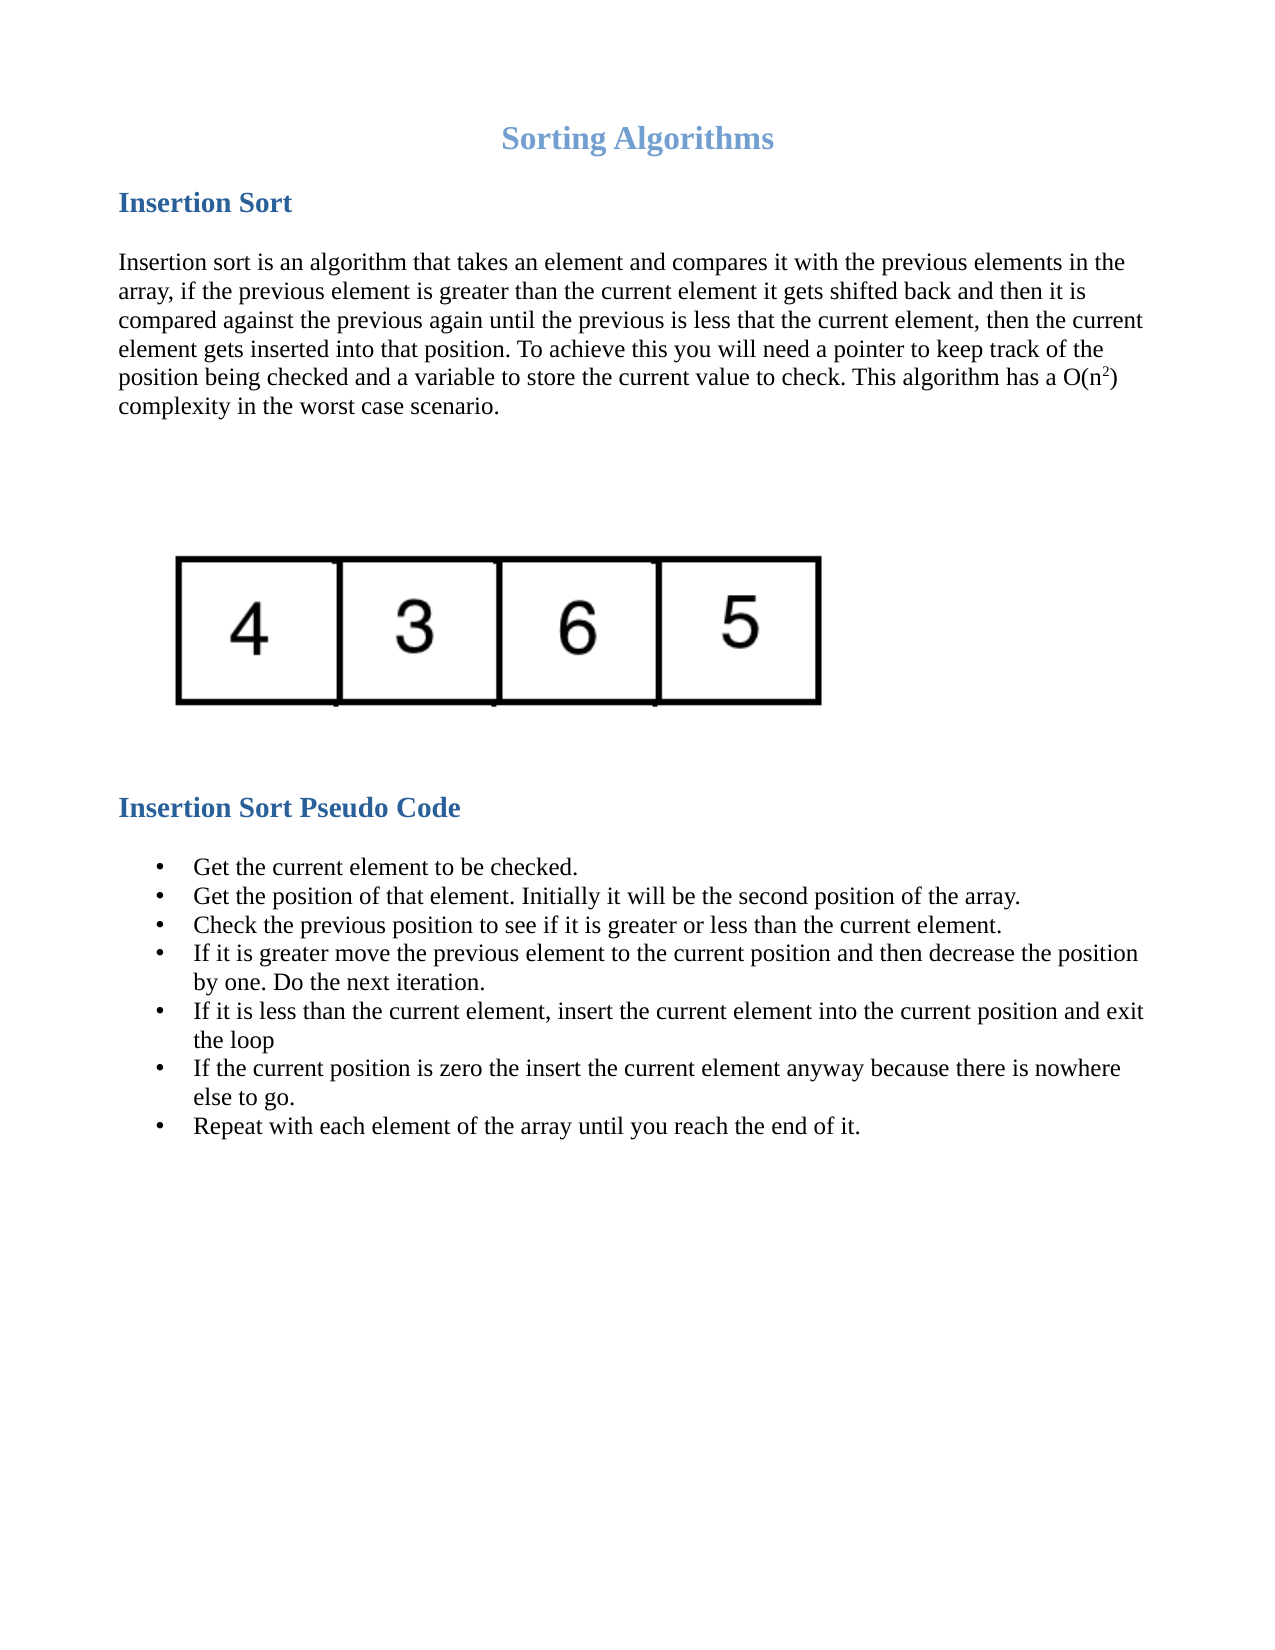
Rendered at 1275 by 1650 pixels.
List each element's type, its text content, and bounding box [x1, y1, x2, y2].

text Sorting Algorithms [118, 118, 1157, 156]
list If the current position is zero the insert the current element anyway because there is nowhere else to go. [156, 1053, 1157, 1111]
list Get the position of that element. Initially it will be the second position of the array. [156, 881, 1157, 910]
text Insertion Sort [118, 185, 1157, 219]
list Repeat with each element of the array until you reach the end of it. [156, 1111, 1157, 1140]
list If it is less than the current element, insert the current element into the current position and exit the loop [156, 996, 1157, 1053]
text Insertion Sort Pseudo Code [118, 790, 1157, 823]
list If it is greater move the previous element to the current position and then decrease the position by one. Do the next iteration. [156, 938, 1157, 996]
text Insertion sort is an algorithm that takes an element and compares it with the previous elements in the array, if the previous element is greater than the current element it gets shifted back and then it is compared against the previous again until the previous is less that the current element, then the current element gets inserted into that position. To achieve this you will need a pointer to keep track of the position being checked and a variable to store the current value to check. This algorithm has a O(n2) complexity in the worst case scenario. [118, 247, 1157, 420]
list Check the previous position to see if it is greater or less than the current element. [156, 910, 1157, 938]
list Get the current element to be checked. [156, 852, 1157, 881]
picture [118, 448, 900, 762]
